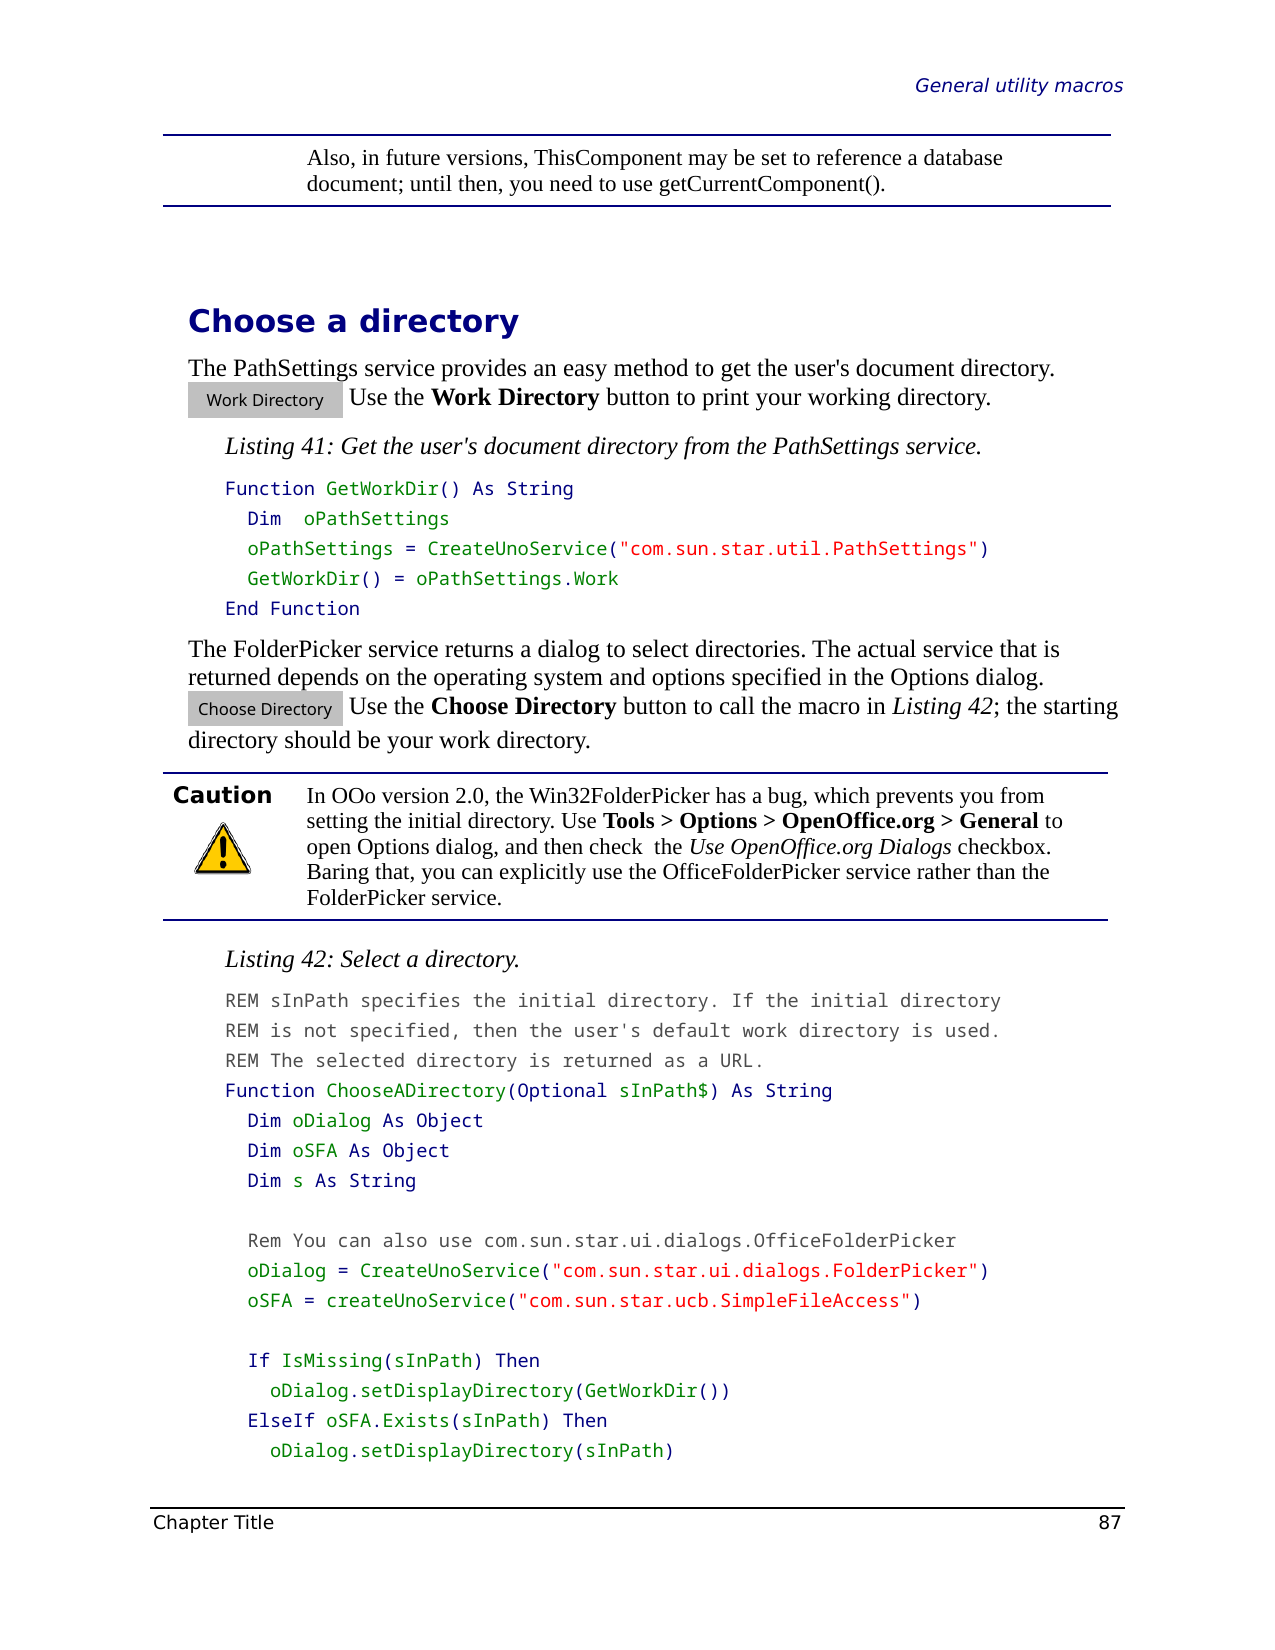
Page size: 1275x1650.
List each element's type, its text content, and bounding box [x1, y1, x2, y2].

text If IsMissing(sInPath) Then [225, 1347, 1050, 1373]
text Function GetWorkDir() As String [225, 475, 1050, 500]
text End Function [225, 595, 1050, 620]
text Rem You can also use com.sun.star.ui.dialogs.OfficeFolderPicker [225, 1227, 1050, 1253]
text The FolderPicker service returns a dialog to select directories. The actual service that is returned depends on the operating system and options specified in the Options dialog. Use the Choose Directory button to call the macro in Listing 42; the starting directory should be your work directory. [188, 635, 1125, 754]
text Function ChooseADirectory(Optional sInPath$) As String [225, 1077, 1050, 1103]
text GetWorkDir() = oPathSettings.Work [225, 565, 1050, 590]
table_header [163, 136, 283, 205]
list Listing 42: Select a directory. [225, 945, 1125, 973]
text oSFA = createUnoService("com.sun.star.ucb.SimpleFileAccess") [225, 1287, 1050, 1313]
text oPathSettings = CreateUnoService("com.sun.star.util.PathSettings") [225, 535, 1050, 560]
table_header In OOo version 2.0, the Win32FolderPicker has a bug, which prevents you from setting the initial directory. Use Tools > Options > OpenOffice.org > General to open Options dialog, and then check the Use OpenOffice.org Dialogs checkbox. Baring that, you can explicitly use the OfficeFolderPicker service rather than the FolderPicker service. [283, 774, 1108, 919]
table_header Caution [163, 774, 283, 919]
text oDialog.setDisplayDirectory(sInPath) [225, 1437, 1050, 1463]
text Dim oSFA As Object [225, 1137, 1050, 1163]
list Listing 41: Get the user's document directory from the PathSettings service. [225, 432, 1125, 460]
text Dim oDialog As Object [225, 1107, 1050, 1133]
text REM sInPath specifies the initial directory. If the initial directory [225, 987, 1050, 1013]
picture [190, 818, 255, 878]
text The PathSettings service provides an easy method to get the user's document directory. Use the Work Directory button to print your working directory. [188, 354, 1125, 418]
text Dim s As String [225, 1167, 1050, 1193]
table_header Also, in future versions, ThisComponent may be set to reference a database document; until then, you need to use getCurrentComponent(). [283, 136, 1111, 205]
text oDialog.setDisplayDirectory(GetWorkDir()) [225, 1377, 1050, 1403]
subtitle Choose a directory [188, 303, 1125, 339]
text Dim oPathSettings [225, 505, 1050, 530]
text ElseIf oSFA.Exists(sInPath) Then [225, 1407, 1050, 1433]
text REM is not specified, then the user's default work directory is used. [225, 1017, 1050, 1043]
text oDialog = CreateUnoService("com.sun.star.ui.dialogs.FolderPicker") [225, 1257, 1050, 1283]
text REM The selected directory is returned as a URL. [225, 1047, 1050, 1073]
